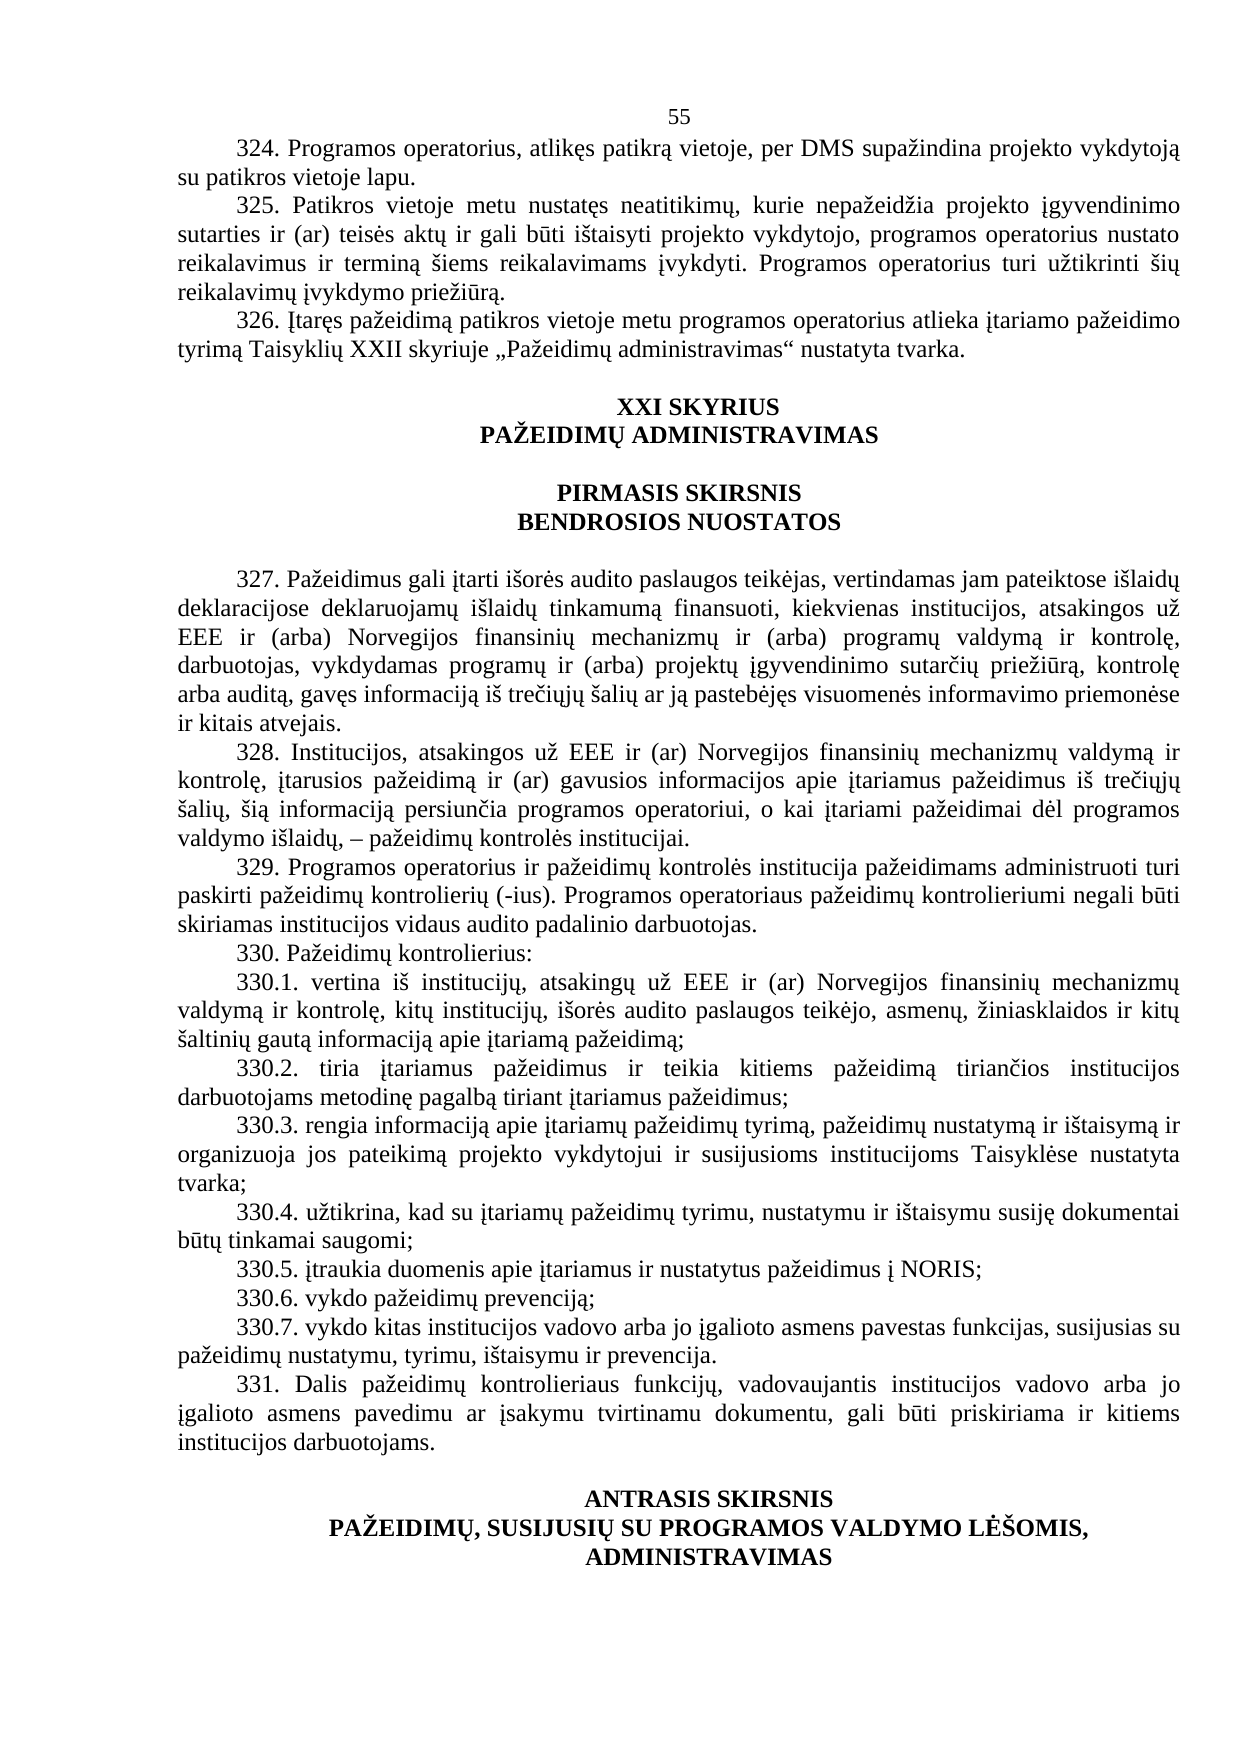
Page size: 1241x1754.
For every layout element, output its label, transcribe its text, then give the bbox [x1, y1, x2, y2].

text 331. Dalis pažeidimų kontrolieriaus funkcijų, vadovaujantis institucijos vadovo arba jo įgalioto asmens pavedimu ar įsakymu tvirtinamu dokumentu, gali būti priskiriama ir kitiems institucijos darbuotojams. [177, 1369, 1181, 1455]
text PIRMASIS SKIRSNIS [177, 478, 1181, 507]
text PAŽEIDIMŲ, SUSIJUSIŲ SU PROGRAMOS VALDYMO LĖŠOMIS, ADMINISTRAVIMAS [236, 1513, 1181, 1570]
text 329. Programos operatorius ir pažeidimų kontrolės institucija pažeidimams administruoti turi paskirti pažeidimų kontrolierių (-ius). Programos operatoriaus pažeidimų kontrolieriumi negali būti skiriamas institucijos vidaus audito padalinio darbuotojas. [177, 852, 1181, 938]
text 324. Programos operatorius, atlikęs patikrą vietoje, per DMS supažindina projekto vykdytoją su patikros vietoje lapu. [177, 133, 1181, 190]
text 330.4. užtikrina, kad su įtariamų pažeidimų tyrimu, nustatymu ir ištaisymu susiję dokumentai būtų tinkamai saugomi; [177, 1197, 1181, 1254]
text 330.2. tiria įtariamus pažeidimus ir teikia kitiems pažeidimą tiriančios institucijos darbuotojams metodinę pagalbą tiriant įtariamus pažeidimus; [177, 1053, 1181, 1110]
text Pažeidimų ADMINISTRAVImas [177, 420, 1181, 449]
text BENDROSIOS NUOSTATOS [177, 507, 1181, 535]
text ANTRASIS SKIRSNIS [236, 1484, 1181, 1513]
text 330. Pažeidimų kontrolierius: [177, 938, 1181, 967]
text 327. Pažeidimus gali įtarti išorės audito paslaugos teikėjas, vertindamas jam pateiktose išlaidų deklaracijose deklaruojamų išlaidų tinkamumą finansuoti, kiekvienas institucijos, atsakingos už EEE ir (arba) Norvegijos finansinių mechanizmų ir (arba) programų valdymą ir kontrolę, darbuotojas, vykdydamas programų ir (arba) projektų įgyvendinimo sutarčių priežiūrą, kontrolę arba auditą, gavęs informaciją iš trečiųjų šalių ar ją pastebėjęs visuomenės informavimo priemonėse ir kitais atvejais. [177, 564, 1181, 737]
text 326. Įtaręs pažeidimą patikros vietoje metu programos operatorius atlieka įtariamo pažeidimo tyrimą Taisyklių XXII skyriuje „Pažeidimų administravimas“ nustatyta tvarka. [177, 305, 1181, 363]
text 330.3. rengia informaciją apie įtariamų pažeidimų tyrimą, pažeidimų nustatymą ir ištaisymą ir organizuoja jos pateikimą projekto vykdytojui ir susijusioms institucijoms Taisyklėse nustatyta tvarka; [177, 1110, 1181, 1197]
text 330.5. įtraukia duomenis apie įtariamus ir nustatytus pažeidimus į NORIS; [177, 1254, 1181, 1283]
text 325. Patikros vietoje metu nustatęs neatitikimų, kurie nepažeidžia projekto įgyvendinimo sutarties ir (ar) teisės aktų ir gali būti ištaisyti projekto vykdytojo, programos operatorius nustato reikalavimus ir terminą šiems reikalavimams įvykdyti. Programos operatorius turi užtikrinti šių reikalavimų įvykdymo priežiūrą. [177, 190, 1181, 305]
text 330.1. vertina iš institucijų, atsakingų už EEE ir (ar) Norvegijos finansinių mechanizmų valdymą ir kontrolę, kitų institucijų, išorės audito paslaugos teikėjo, asmenų, žiniasklaidos ir kitų šaltinių gautą informaciją apie įtariamą pažeidimą; [177, 967, 1181, 1053]
text 330.6. vykdo pažeidimų prevenciją; [177, 1283, 1181, 1312]
text 330.7. vykdo kitas institucijos vadovo arba jo įgalioto asmens pavestas funkcijas, susijusias su pažeidimų nustatymu, tyrimu, ištaisymu ir prevencija. [177, 1312, 1181, 1369]
text XXI SKYRIUS [215, 392, 1181, 420]
text 328. Institucijos, atsakingos už EEE ir (ar) Norvegijos finansinių mechanizmų valdymą ir kontrolę, įtarusios pažeidimą ir (ar) gavusios informacijos apie įtariamus pažeidimus iš trečiųjų šalių, šią informaciją persiunčia programos operatoriui, o kai įtariami pažeidimai dėl programos valdymo išlaidų, – pažeidimų kontrolės institucijai. [177, 737, 1181, 852]
